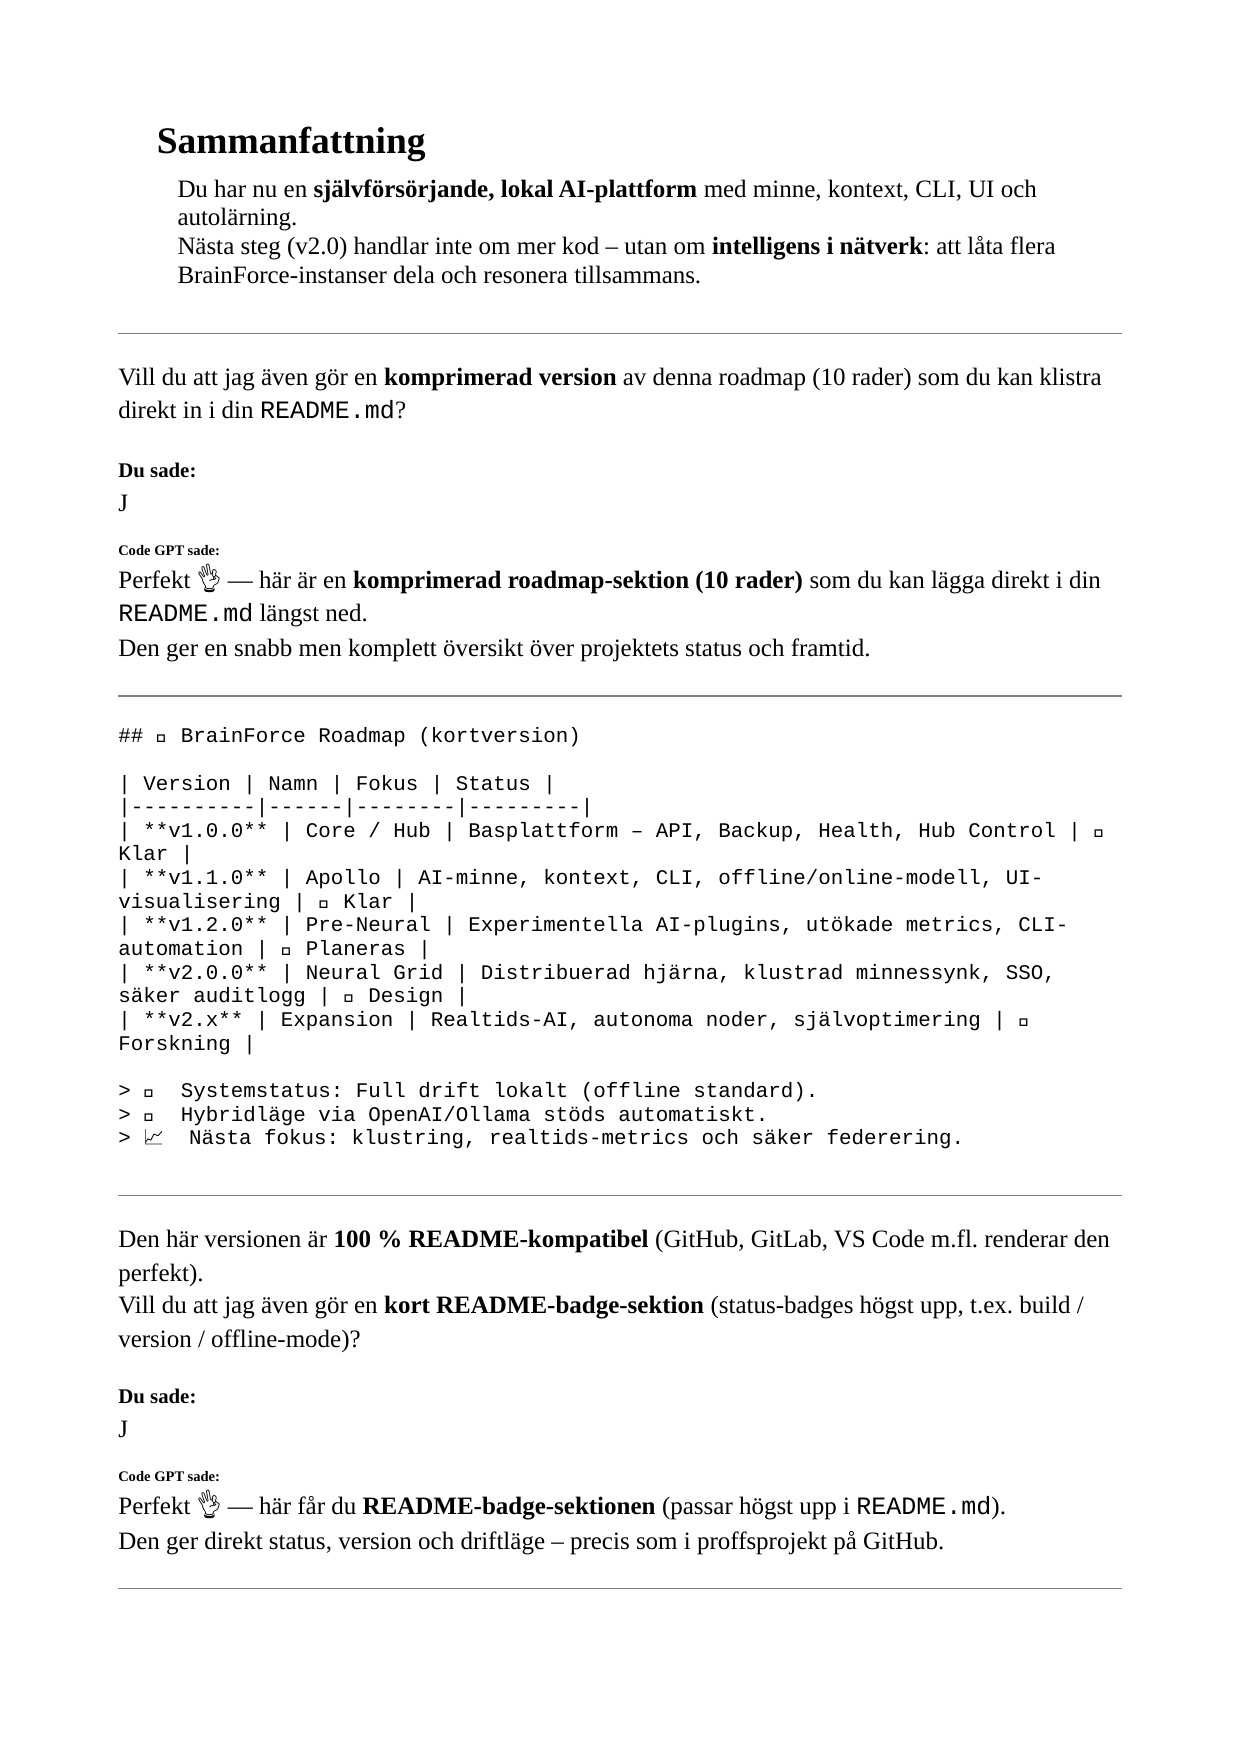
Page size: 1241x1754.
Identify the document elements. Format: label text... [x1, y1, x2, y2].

text > 📈 Nästa fokus: klustring, realtids-metrics och säker federering. [118, 1127, 1122, 1151]
text > 🌐 Hybridläge via OpenAI/Ollama stöds automatiskt. [118, 1103, 1122, 1127]
text J [118, 1414, 1122, 1443]
text > 🔧 Systemstatus: Full drift lokalt (offline standard). [118, 1080, 1122, 1103]
text Vill du att jag även gör en komprimerad version av denna roadmap (10 rader) som du kan klistra direkt in i din README.md? [118, 362, 1122, 426]
text | **v1.1.0** | Apollo | AI-minne, kontext, CLI, offline/online-modell, UI-visualisering | ✅ Klar | [118, 867, 1122, 914]
text | Version | Namn | Fokus | Status | [118, 772, 1122, 796]
subtitle Code GPT sade: [118, 1468, 1122, 1485]
subtitle Du sade: [118, 1384, 1122, 1408]
subtitle Du sade: [118, 458, 1122, 482]
text | **v1.0.0** | Core / Hub | Basplattform – API, Backup, Health, Hub Control | ✅ Klar | [118, 820, 1122, 867]
text ## 🧭 BrainForce Roadmap (kortversion) [118, 725, 1122, 749]
text | **v1.2.0** | Pre-Neural | Experimentella AI-plugins, utökade metrics, CLI-automation | 🧩 Planeras | [118, 914, 1122, 962]
text Perfekt 👌 — här är en komprimerad roadmap-sektion (10 rader) som du kan lägga direkt i din README.md längst ned. Den ger en snabb men komplett översikt över projektets status och framtid. [118, 565, 1122, 662]
text Perfekt 👌 — här får du README-badge-sektionen (passar högst upp i README.md). Den ger direkt status, version och driftläge – precis som i proffsprojekt på GitHub. [118, 1491, 1122, 1555]
text | **v2.x** | Expansion | Realtids-AI, autonoma noder, självoptimering | 🧠 Forskning | [118, 1009, 1122, 1056]
text | **v2.0.0** | Neural Grid | Distribuerad hjärna, klustrad minnessynk, SSO, säker auditlogg | 🔜 Design | [118, 962, 1122, 1009]
text Den här versionen är 100 % README-kompatibel (GitHub, GitLab, VS Code m.fl. renderar den perfekt). Vill du att jag även gör en kort README-badge-sektion (status-badges högst upp, t.ex. build / version / offline-mode)? [118, 1224, 1122, 1352]
text |----------|------|--------|---------| [118, 796, 1122, 820]
subtitle Code GPT sade: [118, 542, 1122, 559]
subtitle 🧩 Sammanfattning [118, 118, 1122, 161]
text J [118, 488, 1122, 517]
text Du har nu en självförsörjande, lokal AI-plattform med minne, kontext, CLI, UI och autolärning. Nästa steg (v2.0) handlar inte om mer kod – utan om intelligens i nätverk: att låta flera BrainForce-instanser dela och resonera tillsammans. [177, 174, 1063, 289]
